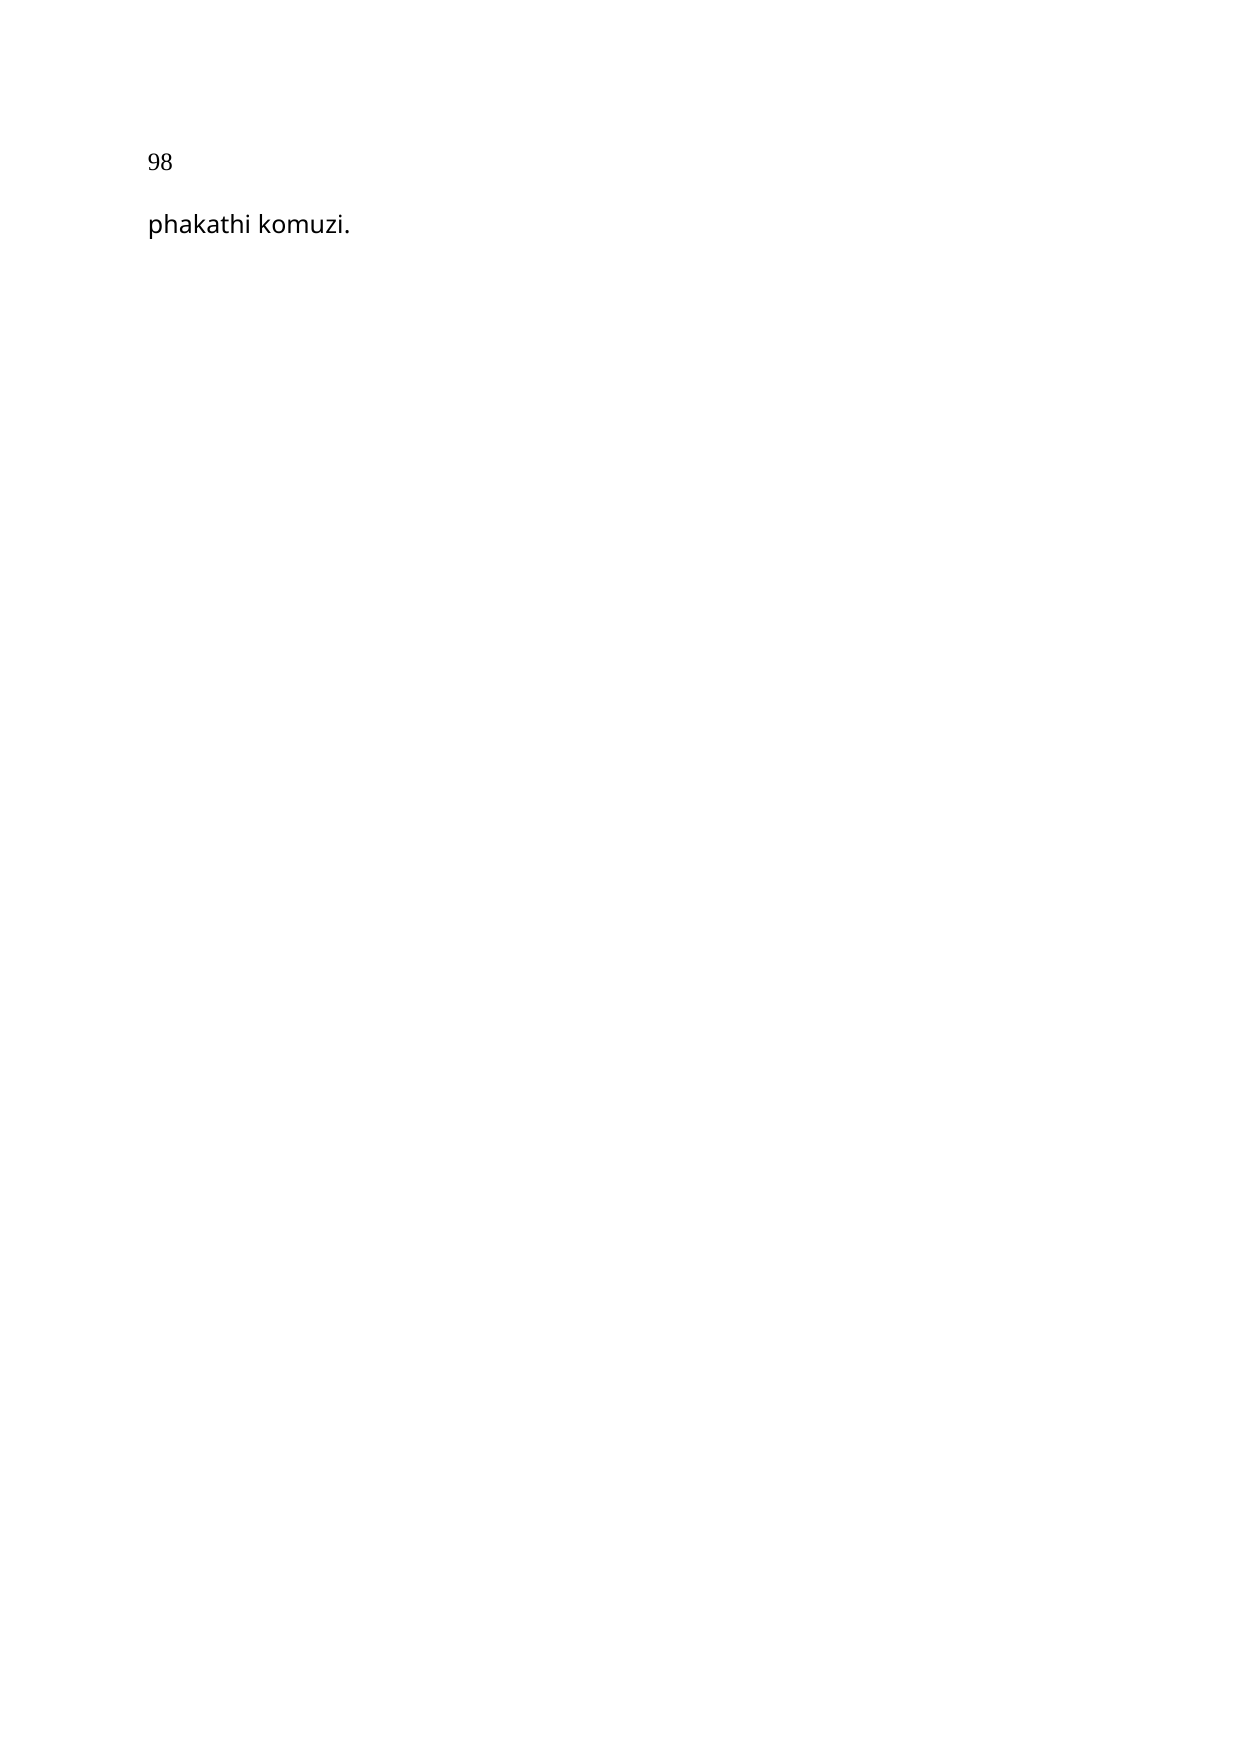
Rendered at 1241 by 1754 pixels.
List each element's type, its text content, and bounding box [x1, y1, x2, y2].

text phakathi komuzi. [148, 207, 1093, 241]
